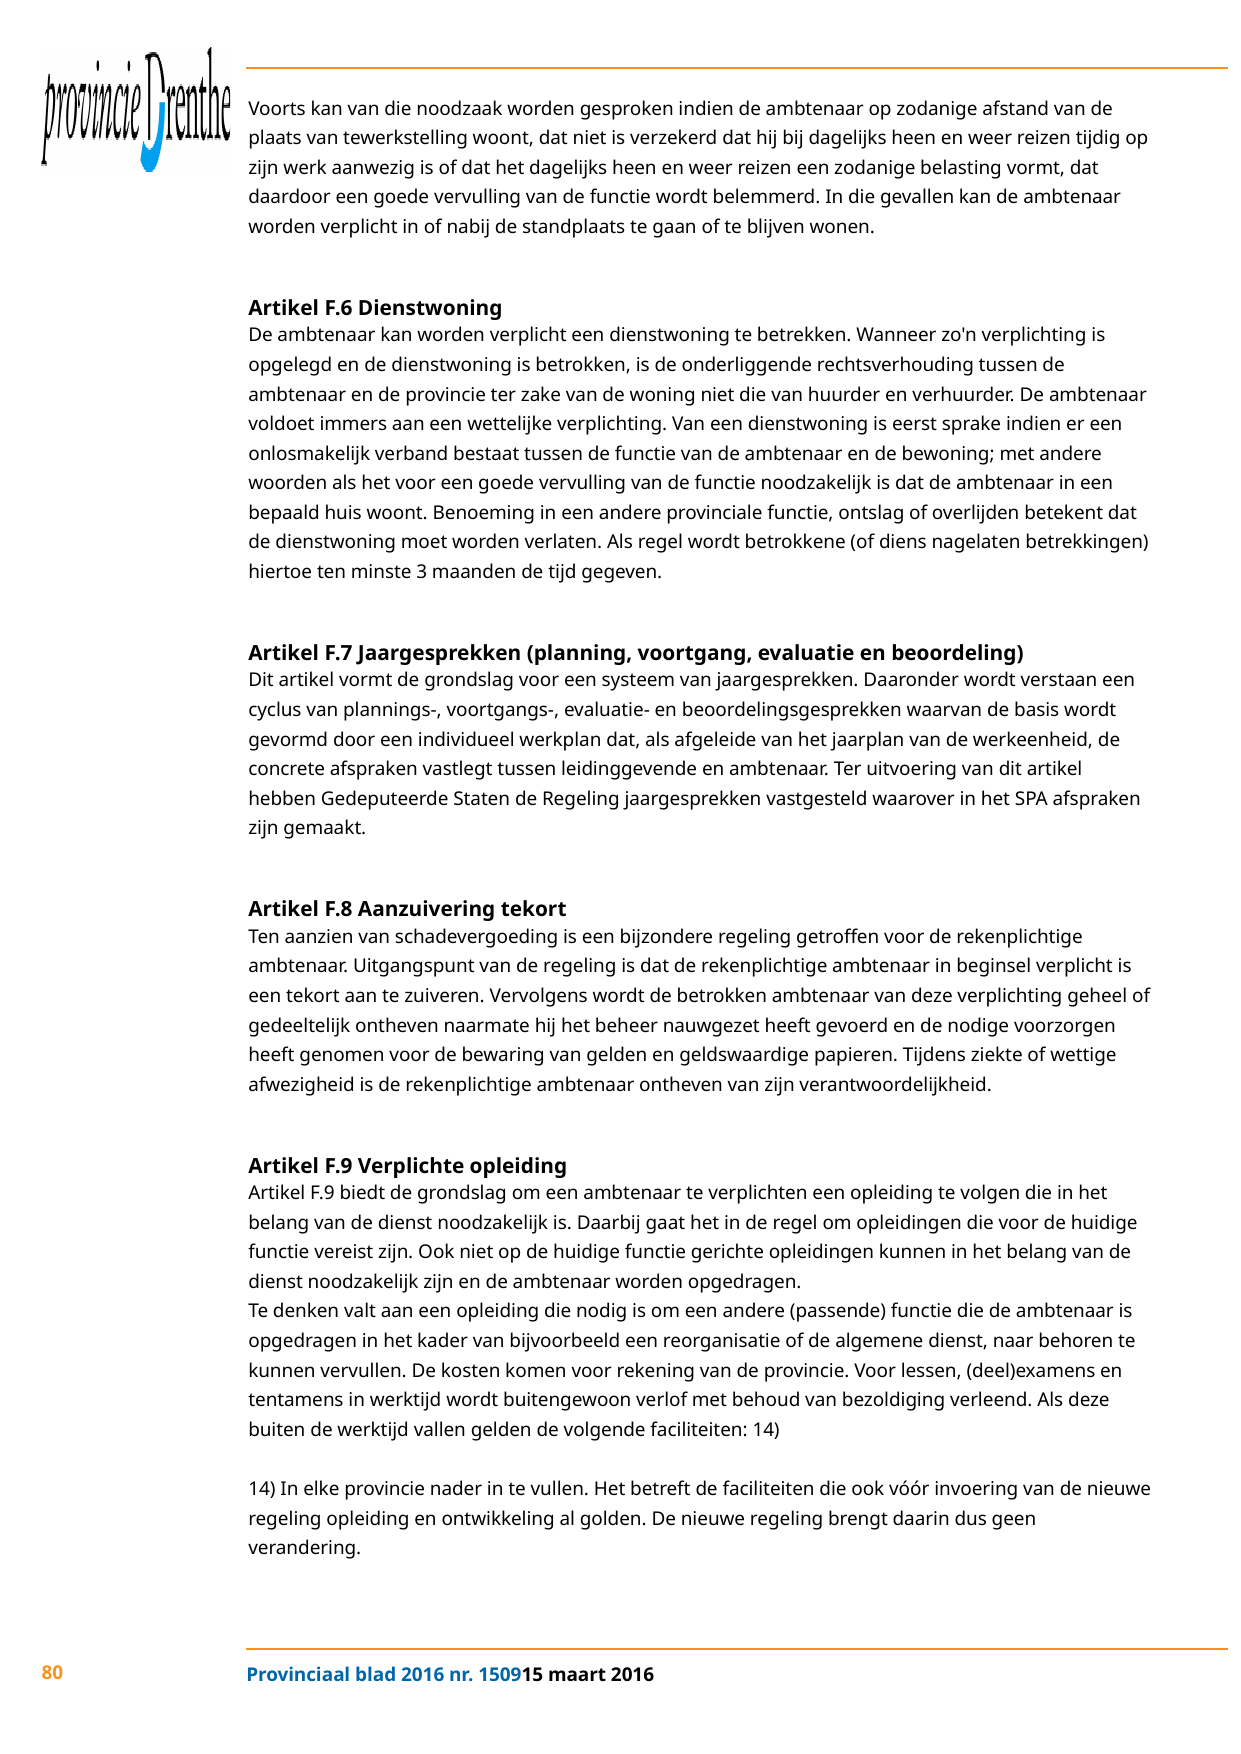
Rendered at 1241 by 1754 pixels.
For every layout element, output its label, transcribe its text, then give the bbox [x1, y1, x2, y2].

text Artikel F.9 biedt de grondslag om een ambtenaar te verplichten een opleiding te volgen die in het belang van de dienst noodzakelijk is. Daarbij gaat het in de regel om opleidingen die voor de huidige functie vereist zijn. Ook niet op de huidige functie gerichte opleidingen kunnen in het belang van de dienst noodzakelijk zijn en de ambtenaar worden opgedragen. [248, 1179, 1152, 1294]
text Dit artikel vormt de grondslag voor een systeem van jaargesprekken. Daaronder wordt verstaan een cyclus van plannings-, voortgangs-, evaluatie- en beoordelingsgesprekken waarvan de basis wordt gevormd door een individueel werkplan dat, als afgeleide van het jaarplan van de werkeenheid, de concrete afspraken vastlegt tussen leidinggevende en ambtenaar. Ter uitvoering van dit artikel hebben Gedeputeerde Staten de Regeling jaargesprekken vastgesteld waarover in het SPA afspraken zijn gemaakt. [248, 667, 1152, 840]
text Artikel F.6 Dienstwoning [248, 293, 1152, 322]
text Te denken valt aan een opleiding die nodig is om een andere (passende) functie die de ambtenaar is opgedragen in het kader van bijvoorbeeld een reorganisatie of de algemene dienst, naar behoren te kunnen vervullen. De kosten komen voor rekening van de provincie. Voor lessen, (deel)examens en tentamens in werktijd wordt buitengewoon verlof met behoud van bezoldiging verleend. Als deze buiten de werktijd vallen gelden de volgende faciliteiten: 14) [248, 1298, 1152, 1442]
text Artikel F.9 Verplichte opleiding [248, 1151, 1152, 1179]
picture [41, 47, 231, 172]
text De ambtenaar kan worden verplicht een dienstwoning te betrekken. Wanneer zo'n verplichting is opgelegd en de dienstwoning is betrokken, is de onderliggende rechtsverhouding tussen de ambtenaar en de provincie ter zake van de woning niet die van huurder en verhuurder. De ambtenaar voldoet immers aan een wettelijke verplichting. Van een dienstwoning is eerst sprake indien er een onlosmakelijk verband bestaat tussen de functie van de ambtenaar en de bewoning; met andere woorden als het voor een goede vervulling van de functie noodzakelijk is dat de ambtenaar in een bepaald huis woont. Benoeming in een andere provinciale functie, ontslag of overlijden betekent dat de dienstwoning moet worden verlaten. Als regel wordt betrokkene (of diens nagelaten betrekkingen) hiertoe ten minste 3 maanden de tijd gegeven. [248, 322, 1152, 584]
text Voorts kan van die noodzaak worden gesproken indien de ambtenaar op zodanige afstand van de plaats van tewerkstelling woont, dat niet is verzekerd dat hij bij dagelijks heen en weer reizen tijdig op zijn werk aanwezig is of dat het dagelijks heen en weer reizen een zodanige belasting vormt, dat daardoor een goede vervulling van de functie wordt belemmerd. In die gevallen kan de ambtenaar worden verplicht in of nabij de standplaats te gaan of te blijven wonen. [248, 95, 1152, 239]
text 14) In elke provincie nader in te vullen. Het betreft de faciliteiten die ook vóór invoering van de nieuwe regeling opleiding en ontwikkeling al golden. De nieuwe regeling brengt daarin dus geen verandering. [248, 1475, 1152, 1560]
text Artikel F.8 Aanzuivering tekort [248, 894, 1152, 923]
text Ten aanzien van schadevergoeding is een bijzondere regeling getroffen voor de rekenplichtige ambtenaar. Uitgangspunt van de regeling is dat de rekenplichtige ambtenaar in beginsel verplicht is een tekort aan te zuiveren. Vervolgens wordt de betrokken ambtenaar van deze verplichting geheel of gedeeltelijk ontheven naarmate hij het beheer nauwgezet heeft gevoerd en de nodige voorzorgen heeft genomen voor de bewaring van gelden en geldswaardige papieren. Tijdens ziekte of wettige afwezigheid is de rekenplichtige ambtenaar ontheven van zijn verantwoordelijkheid. [248, 923, 1152, 1097]
text Artikel F.7 Jaargesprekken (planning, voortgang, evaluatie en beoordeling) [248, 638, 1152, 667]
